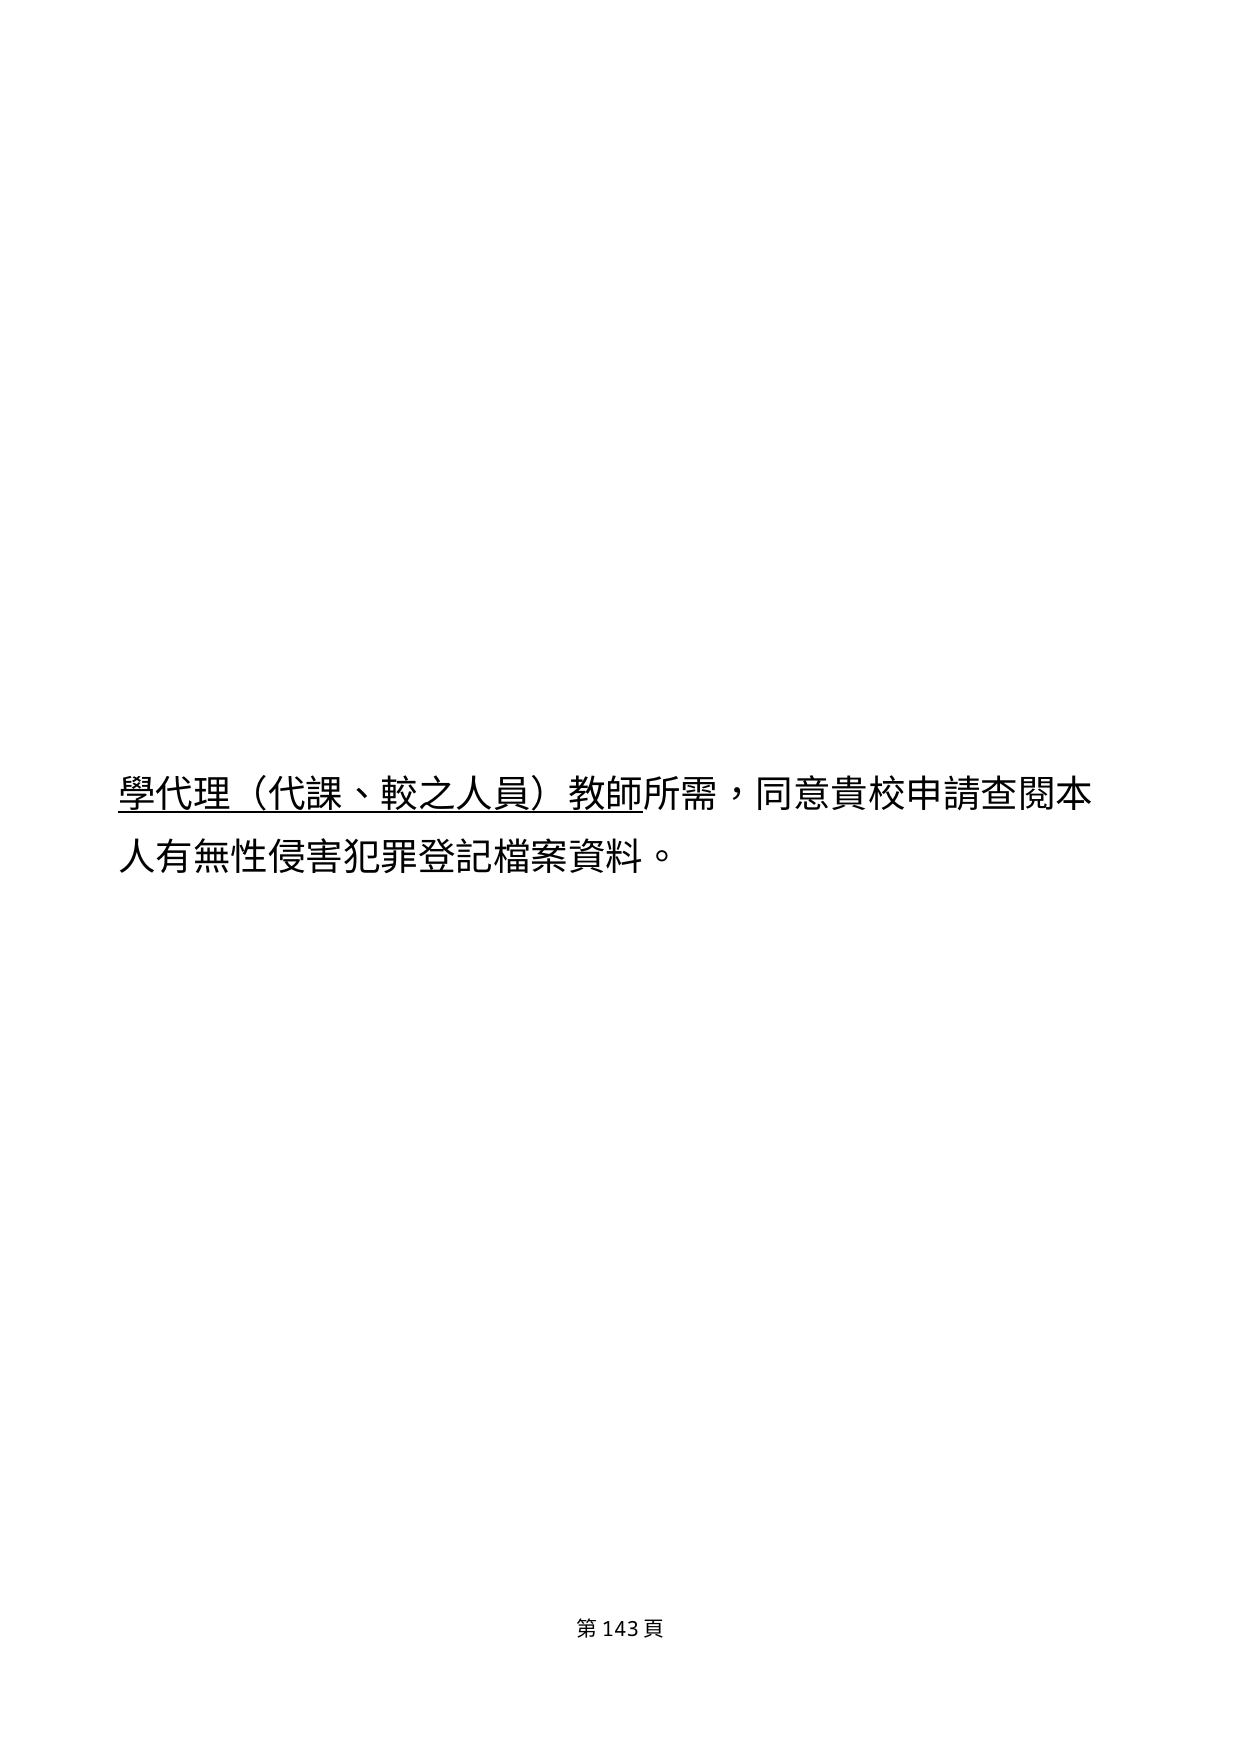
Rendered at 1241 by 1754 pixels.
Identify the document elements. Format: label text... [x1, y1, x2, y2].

text 學代理（代課、較之人員）教師所需，同意貴校申請查閱本人有無性侵害犯罪登記檔案資料。 [118, 749, 1122, 874]
